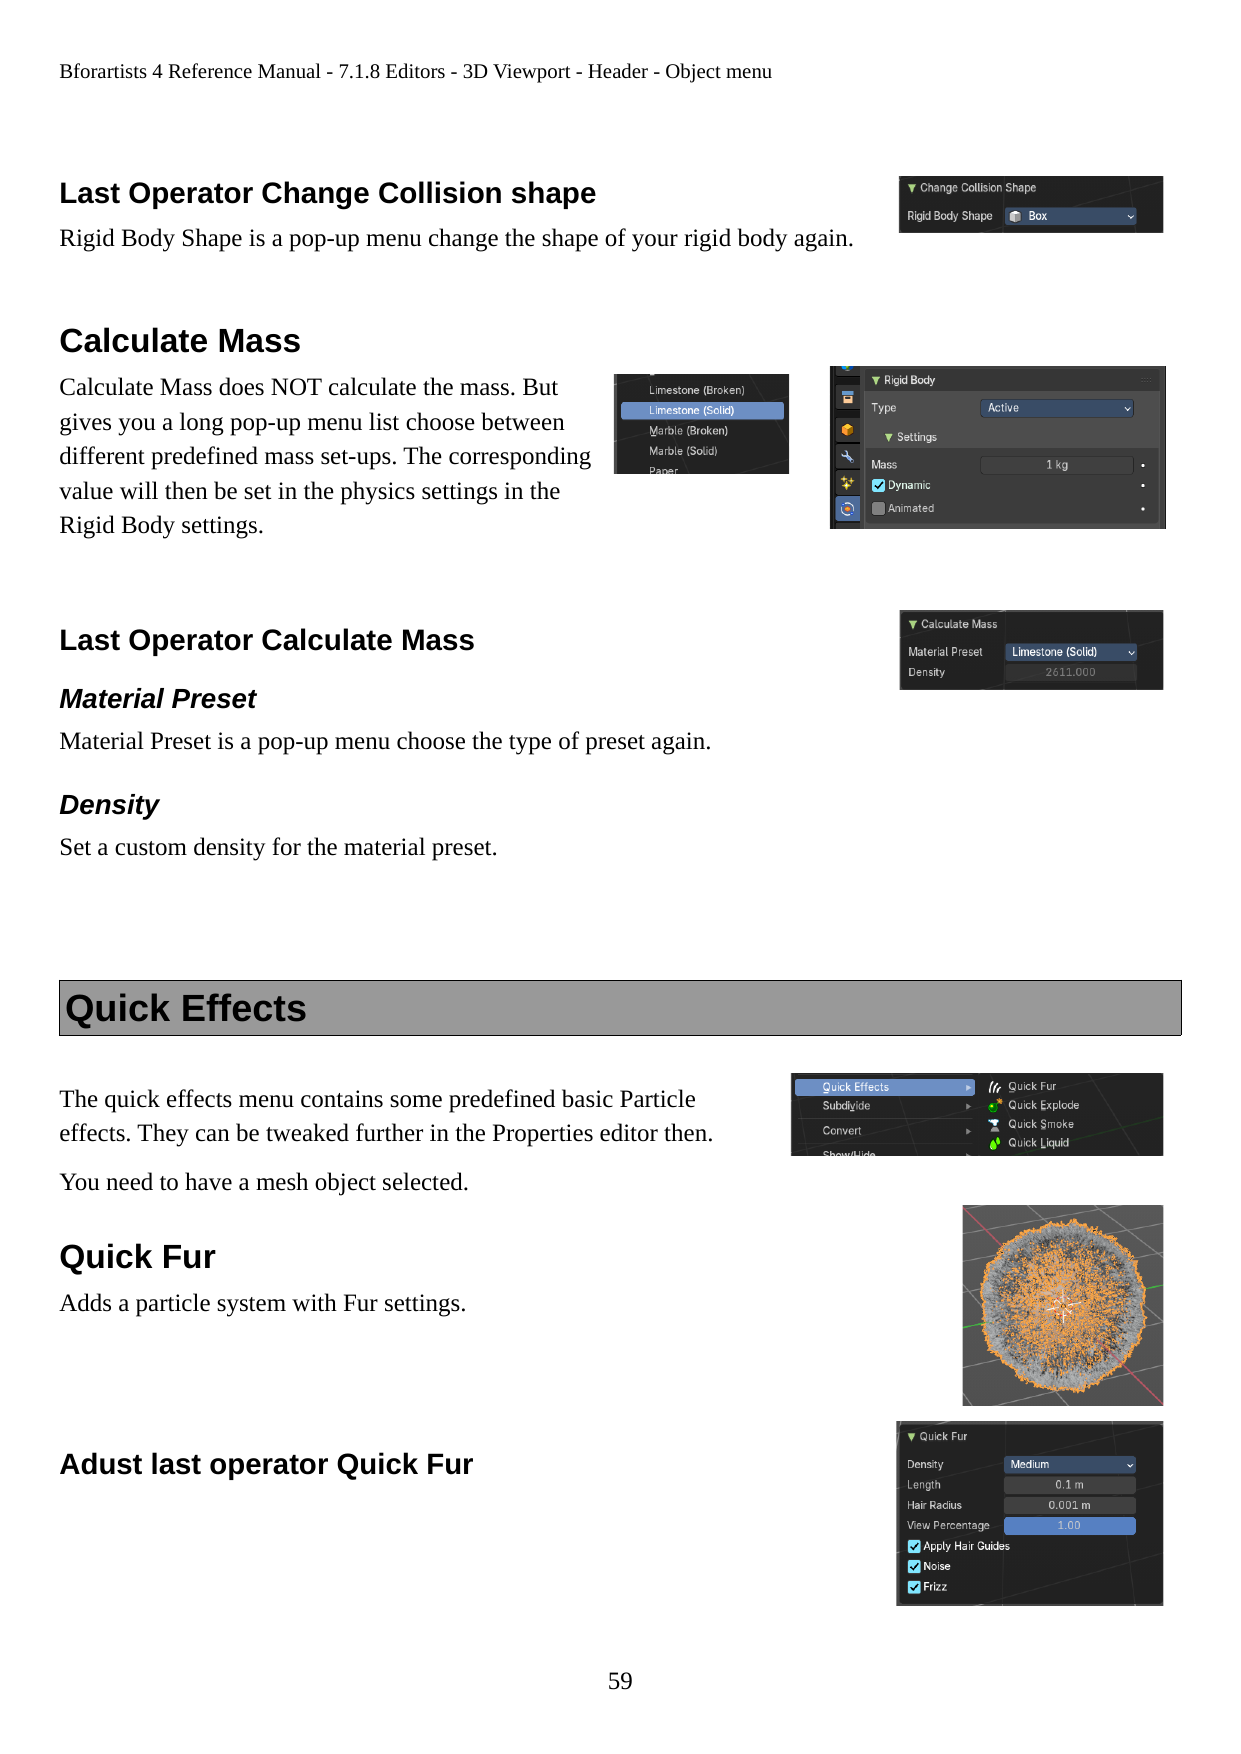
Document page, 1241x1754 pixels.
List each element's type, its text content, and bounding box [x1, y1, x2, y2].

text Set a custom density for the material preset. [59, 832, 1181, 861]
subtitle [1164, 623, 1181, 657]
subtitle Quick Fur [59, 1237, 962, 1276]
subtitle [1164, 1237, 1181, 1276]
subtitle Last Operator Calculate Mass [59, 623, 899, 657]
subtitle Last Operator Change Collision shape [59, 176, 898, 210]
text The quick effects menu contains some predefined basic Particle effects. They can be tweaked further in the Properties editor then. [59, 1084, 790, 1147]
text Calculate Mass does NOT calculate the mass. But gives you a long pop-up menu list choose between different predefined mass set-ups. The corresponding value will then be set in the physics settings in the Rigid Body settings. [59, 372, 1181, 539]
text Material Preset is a pop-up menu choose the type of preset again. [59, 726, 1181, 755]
picture [962, 1205, 1164, 1406]
subtitle Adust last operator Quick Fur [59, 1447, 896, 1481]
picture [898, 176, 1164, 233]
text You need to have a mesh object selected. [59, 1167, 1181, 1196]
text Adds a particle system with Fur settings. [59, 1288, 962, 1317]
picture [613, 374, 790, 474]
subtitle Calculate Mass [59, 321, 1181, 360]
subtitle Material Preset [59, 682, 1181, 714]
picture [790, 1073, 1164, 1156]
picture [896, 1421, 1164, 1606]
picture [899, 610, 1164, 690]
table_header Quick Effects [60, 981, 1181, 1035]
subtitle Density [59, 788, 1181, 820]
picture [829, 366, 1166, 529]
text Rigid Body Shape is a pop-up menu change the shape of your rigid body again. [59, 223, 1181, 251]
